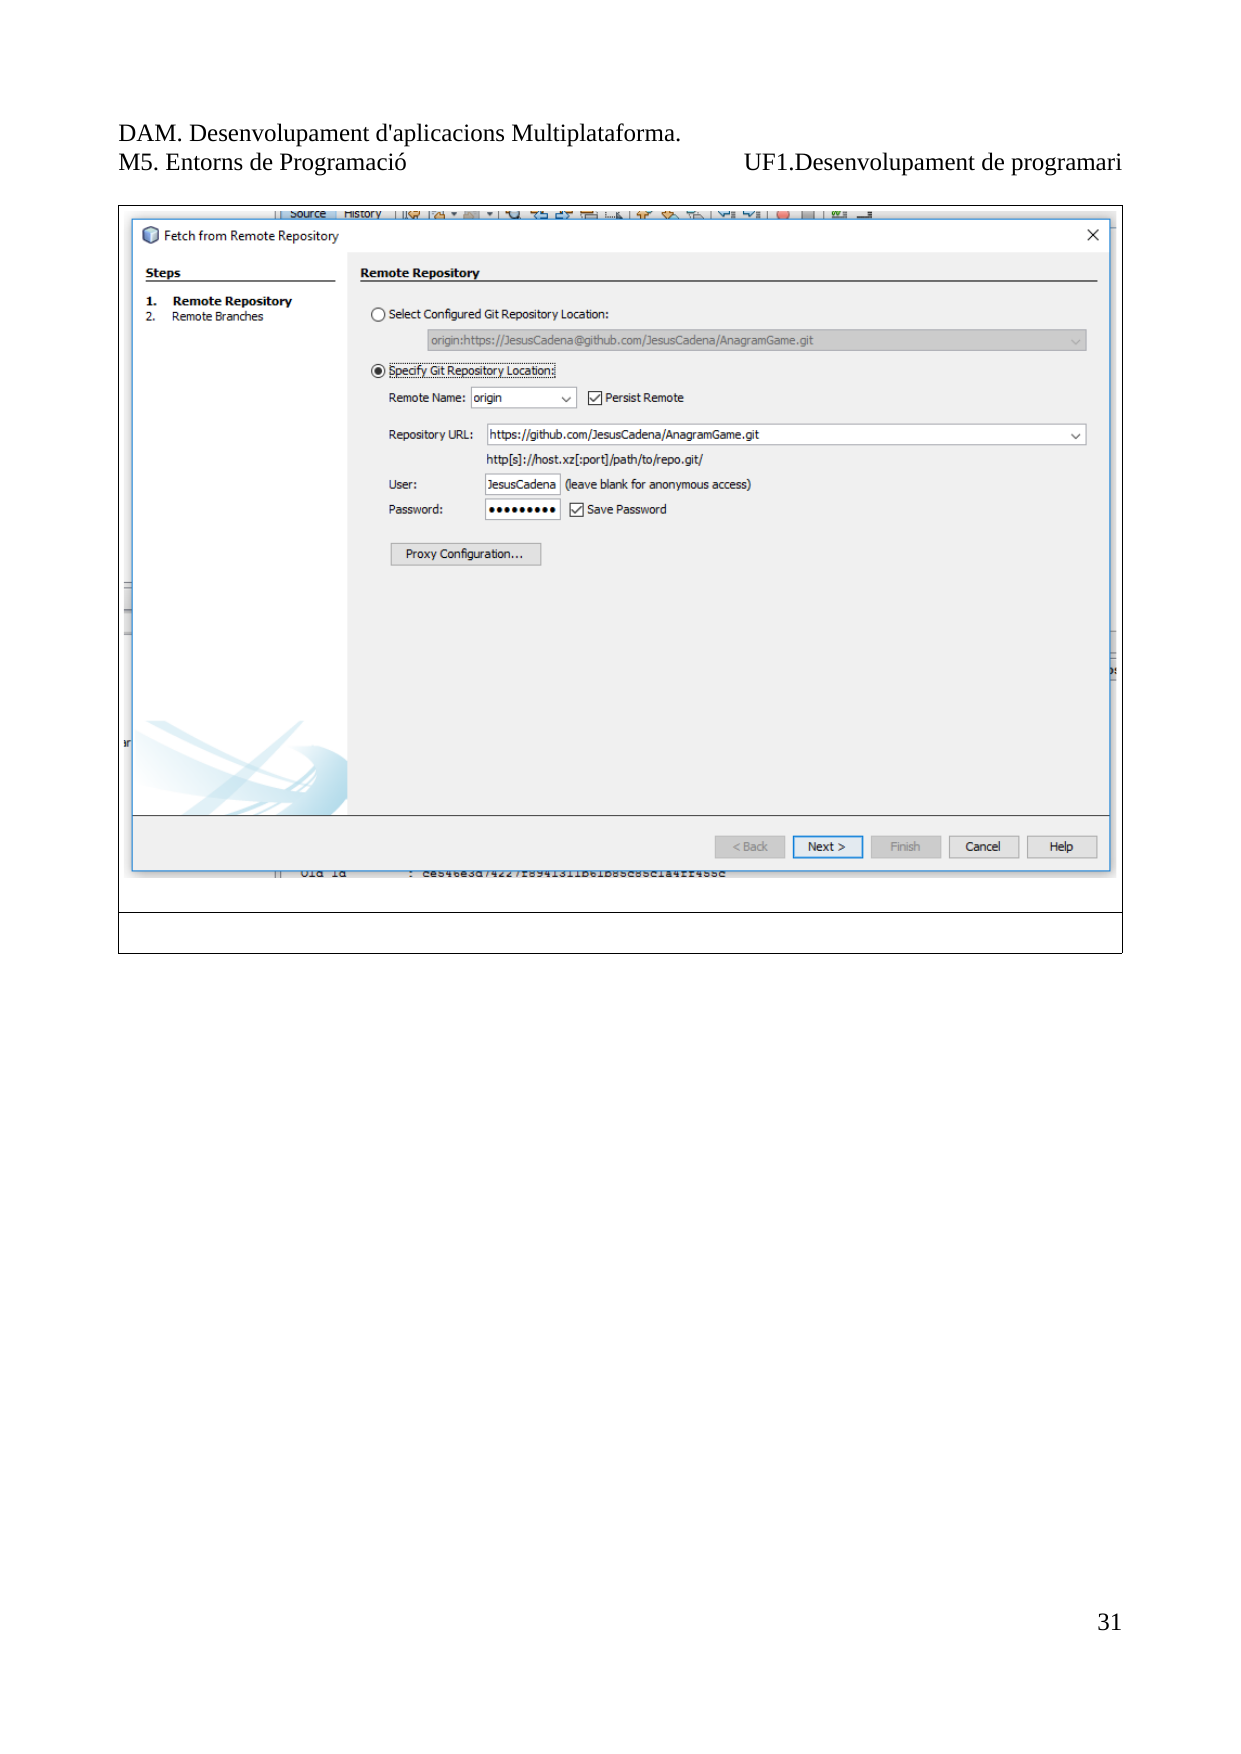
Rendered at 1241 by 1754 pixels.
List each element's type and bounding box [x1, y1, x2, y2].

picture [123, 211, 1117, 878]
table_cell [119, 913, 1122, 952]
table_cell [119, 206, 1122, 912]
